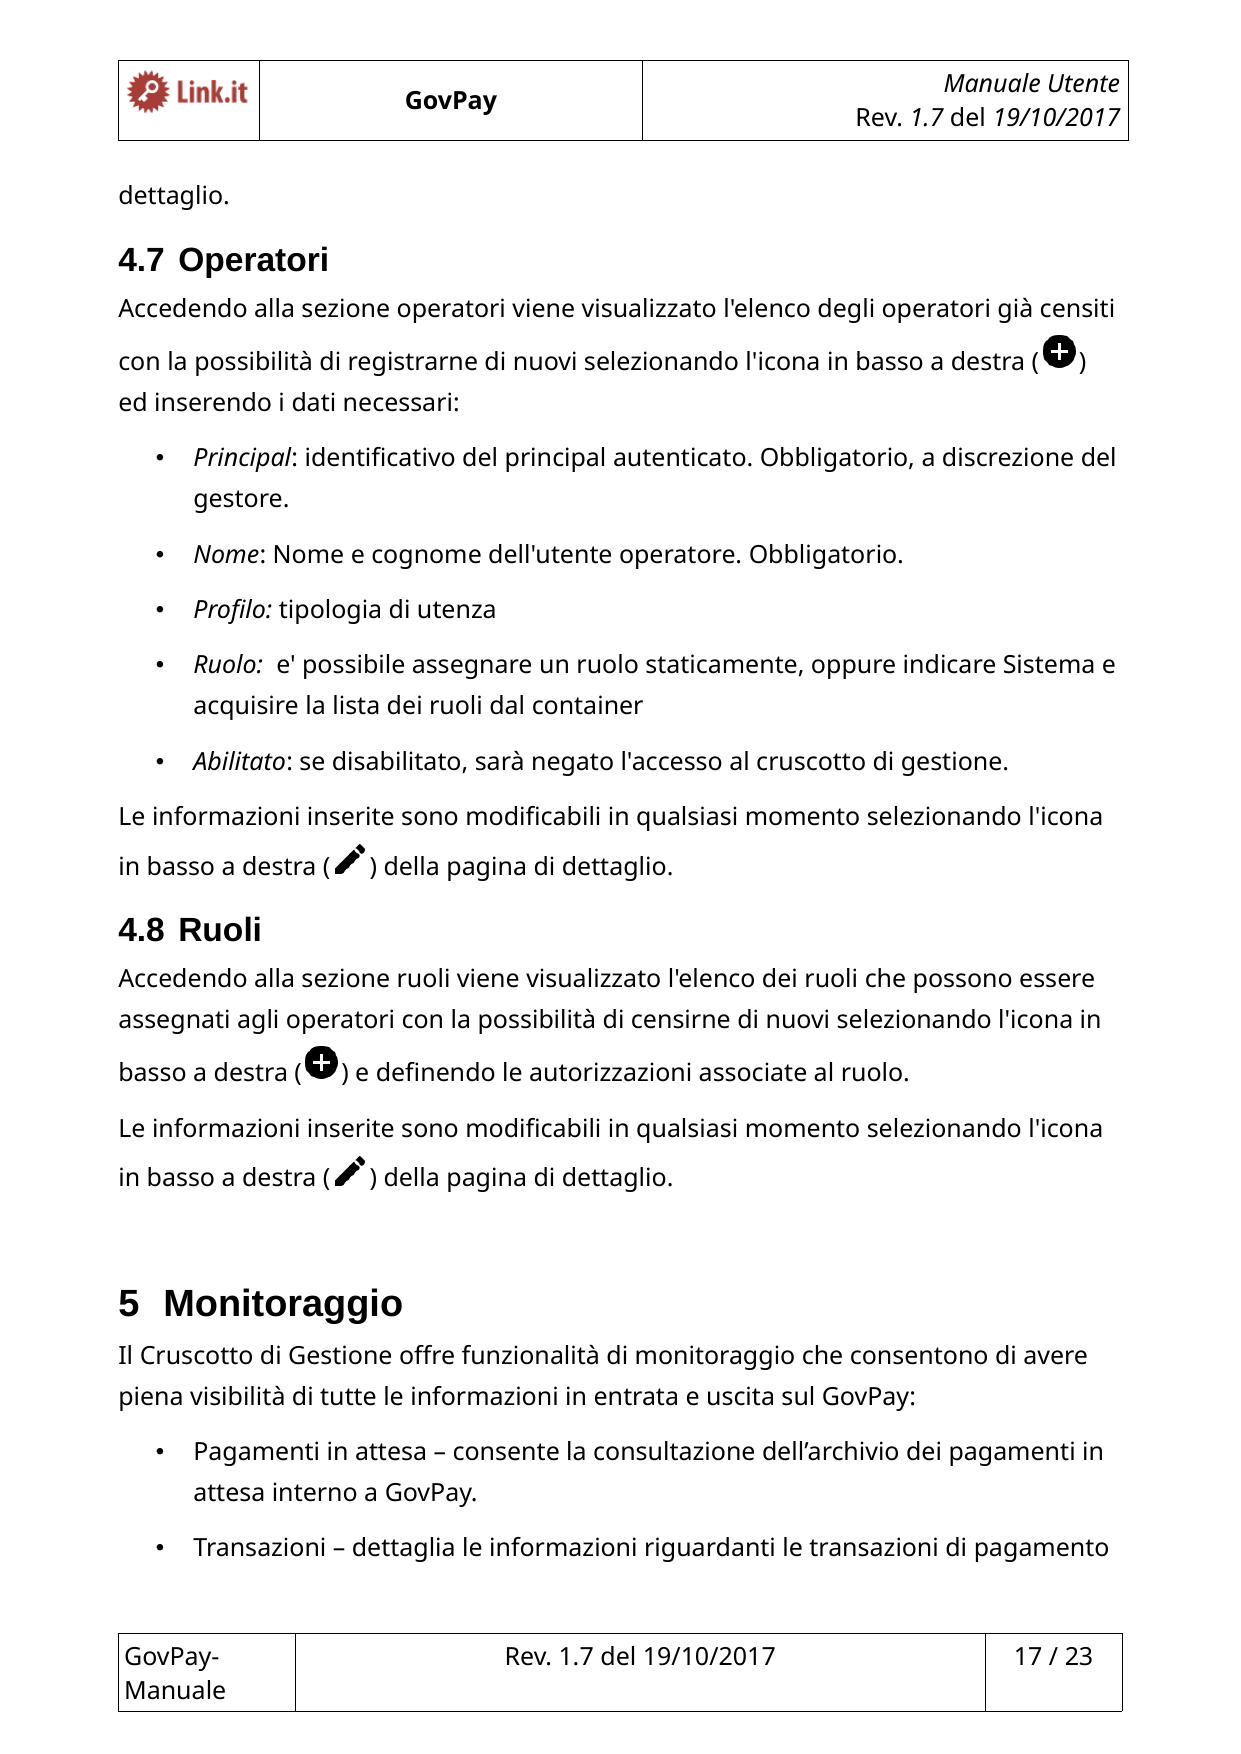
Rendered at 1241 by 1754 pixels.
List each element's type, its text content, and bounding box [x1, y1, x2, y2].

list Transazioni – dettaglia le informazioni riguardanti le transazioni di pagamento [156, 1530, 1122, 1564]
picture [123, 65, 254, 119]
text Accedendo alla sezione operatori viene visualizzato l'elenco degli operatori già censiti con la possibilità di registrarne di nuovi selezionando l'icona in basso a destra () ed inserendo i dati necessari: [118, 291, 1122, 419]
picture [302, 1042, 341, 1082]
list Nome: Nome e cognome dell'utente operatore. Obbligatorio. [156, 536, 1122, 570]
list Ruolo: e' possibile assegnare un ruolo staticamente, oppure indicare Sistema e acquisire la lista dei ruoli dal container [156, 647, 1122, 722]
picture [330, 839, 370, 879]
list Abilitato: se disabilitato, sarà negato l'accesso al cruscotto di gestione. [156, 743, 1122, 777]
list Pagamenti in attesa – consente la consultazione dell’archivio dei pagamenti in attesa interno a GovPay. [156, 1434, 1122, 1508]
text Accedendo alla sezione ruoli viene visualizzato l'elenco dei ruoli che possono essere assegnati agli operatori con la possibilità di censirne di nuovi selezionando l'icona in basso a destra () e definendo le autorizzazioni associate al ruolo. [118, 961, 1122, 1089]
text Le informazioni inserite sono modificabili in qualsiasi momento selezionando l'icona in basso a destra () della pagina di dettaglio. [118, 1110, 1122, 1194]
subtitle Operatori [118, 239, 1122, 278]
text Le informazioni inserite sono modificabili in qualsiasi momento selezionando l'icona in basso a destra () della pagina di dettaglio. [118, 799, 1122, 882]
subtitle Monitoraggio [118, 1281, 1122, 1325]
picture [1039, 331, 1079, 371]
list Profilo: tipologia di utenza [156, 592, 1122, 626]
picture [330, 1151, 370, 1191]
text dettaglio. [118, 178, 1122, 212]
subtitle Ruoli [118, 910, 1122, 949]
list Principal: identificativo del principal autenticato. Obbligatorio, a discrezione del gestore. [156, 440, 1122, 515]
text Il Cruscotto di Gestione offre funzionalità di monitoraggio che consentono di avere piena visibilità di tutte le informazioni in entrata e uscita sul GovPay: [118, 1337, 1122, 1412]
